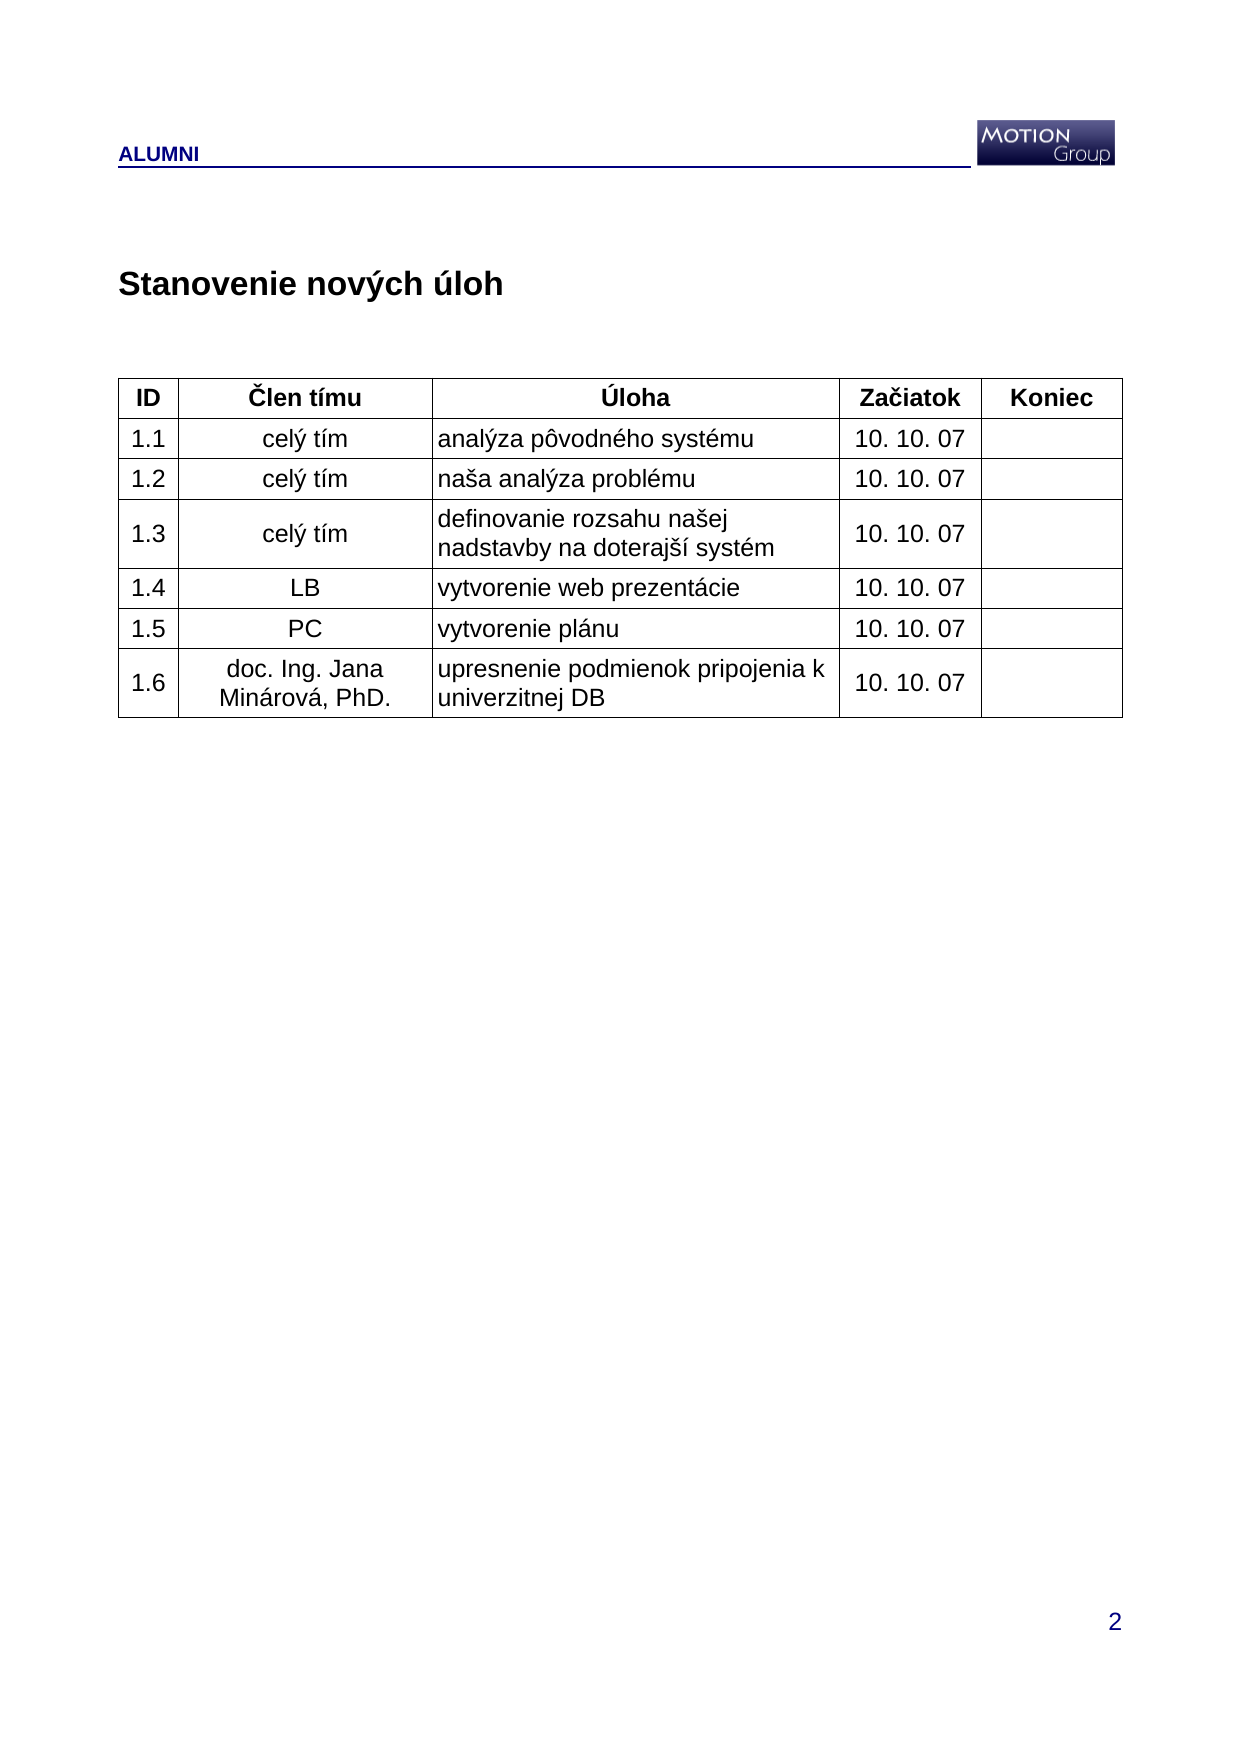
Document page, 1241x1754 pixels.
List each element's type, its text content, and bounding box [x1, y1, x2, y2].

table_cell celý tím [179, 459, 432, 498]
table_cell 10. 10. 07 [840, 569, 981, 608]
table_header Koniec [982, 379, 1122, 418]
table_header Člen tímu [179, 379, 432, 418]
table_cell 10. 10. 07 [840, 419, 981, 458]
table_cell 10. 10. 07 [840, 609, 981, 648]
table_cell 1.1 [119, 419, 178, 458]
table_cell 1.4 [119, 569, 178, 608]
table_cell naša analýza problému [433, 459, 839, 498]
table_cell vytvorenie plánu [433, 609, 839, 648]
table_cell [982, 609, 1122, 648]
table_cell definovanie rozsahu našej nadstavby na doterajší systém [433, 500, 839, 567]
table_cell celý tím [179, 419, 432, 458]
table_cell 1.5 [119, 609, 178, 648]
table_header Začiatok [840, 379, 981, 418]
subtitle Stanovenie nových úloh [118, 264, 1122, 303]
table_cell analýza pôvodného systému [433, 419, 839, 458]
table_cell celý tím [179, 500, 432, 567]
table_cell 10. 10. 07 [840, 500, 981, 567]
table_cell [982, 500, 1122, 567]
table_header Úloha [433, 379, 839, 418]
table_header ID [119, 379, 178, 418]
table_cell LB [179, 569, 432, 608]
table_cell upresnenie podmienok pripojenia k univerzitnej DB [433, 649, 839, 717]
table_cell [982, 569, 1122, 608]
picture [971, 112, 1122, 172]
table_cell 1.2 [119, 459, 178, 498]
table_cell 10. 10. 07 [840, 459, 981, 498]
table_cell doc. Ing. Jana Minárová, PhD. [179, 649, 432, 717]
table_cell PC [179, 609, 432, 648]
table_cell [982, 649, 1122, 717]
table_cell vytvorenie web prezentácie [433, 569, 839, 608]
table_cell [982, 459, 1122, 498]
table_cell 10. 10. 07 [840, 649, 981, 717]
table_cell [982, 419, 1122, 458]
table_cell 1.6 [119, 649, 178, 717]
table_cell 1.3 [119, 500, 178, 567]
